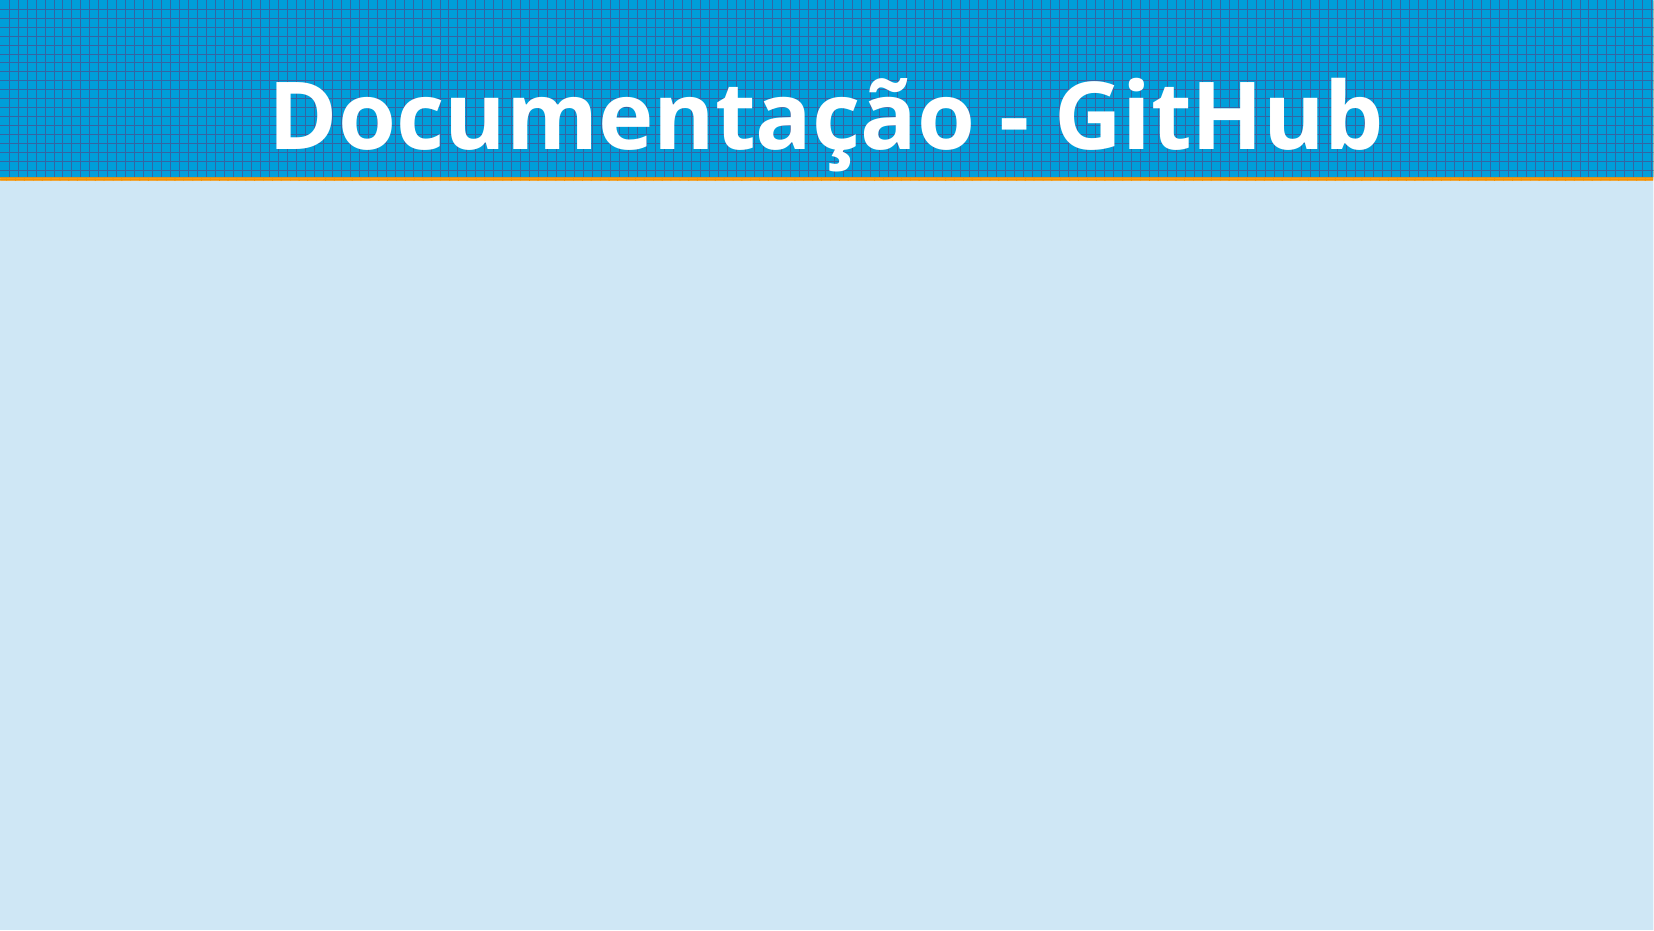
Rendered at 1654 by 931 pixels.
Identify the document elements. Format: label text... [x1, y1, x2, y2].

title Documentação - GitHub [88, 14, 1565, 178]
